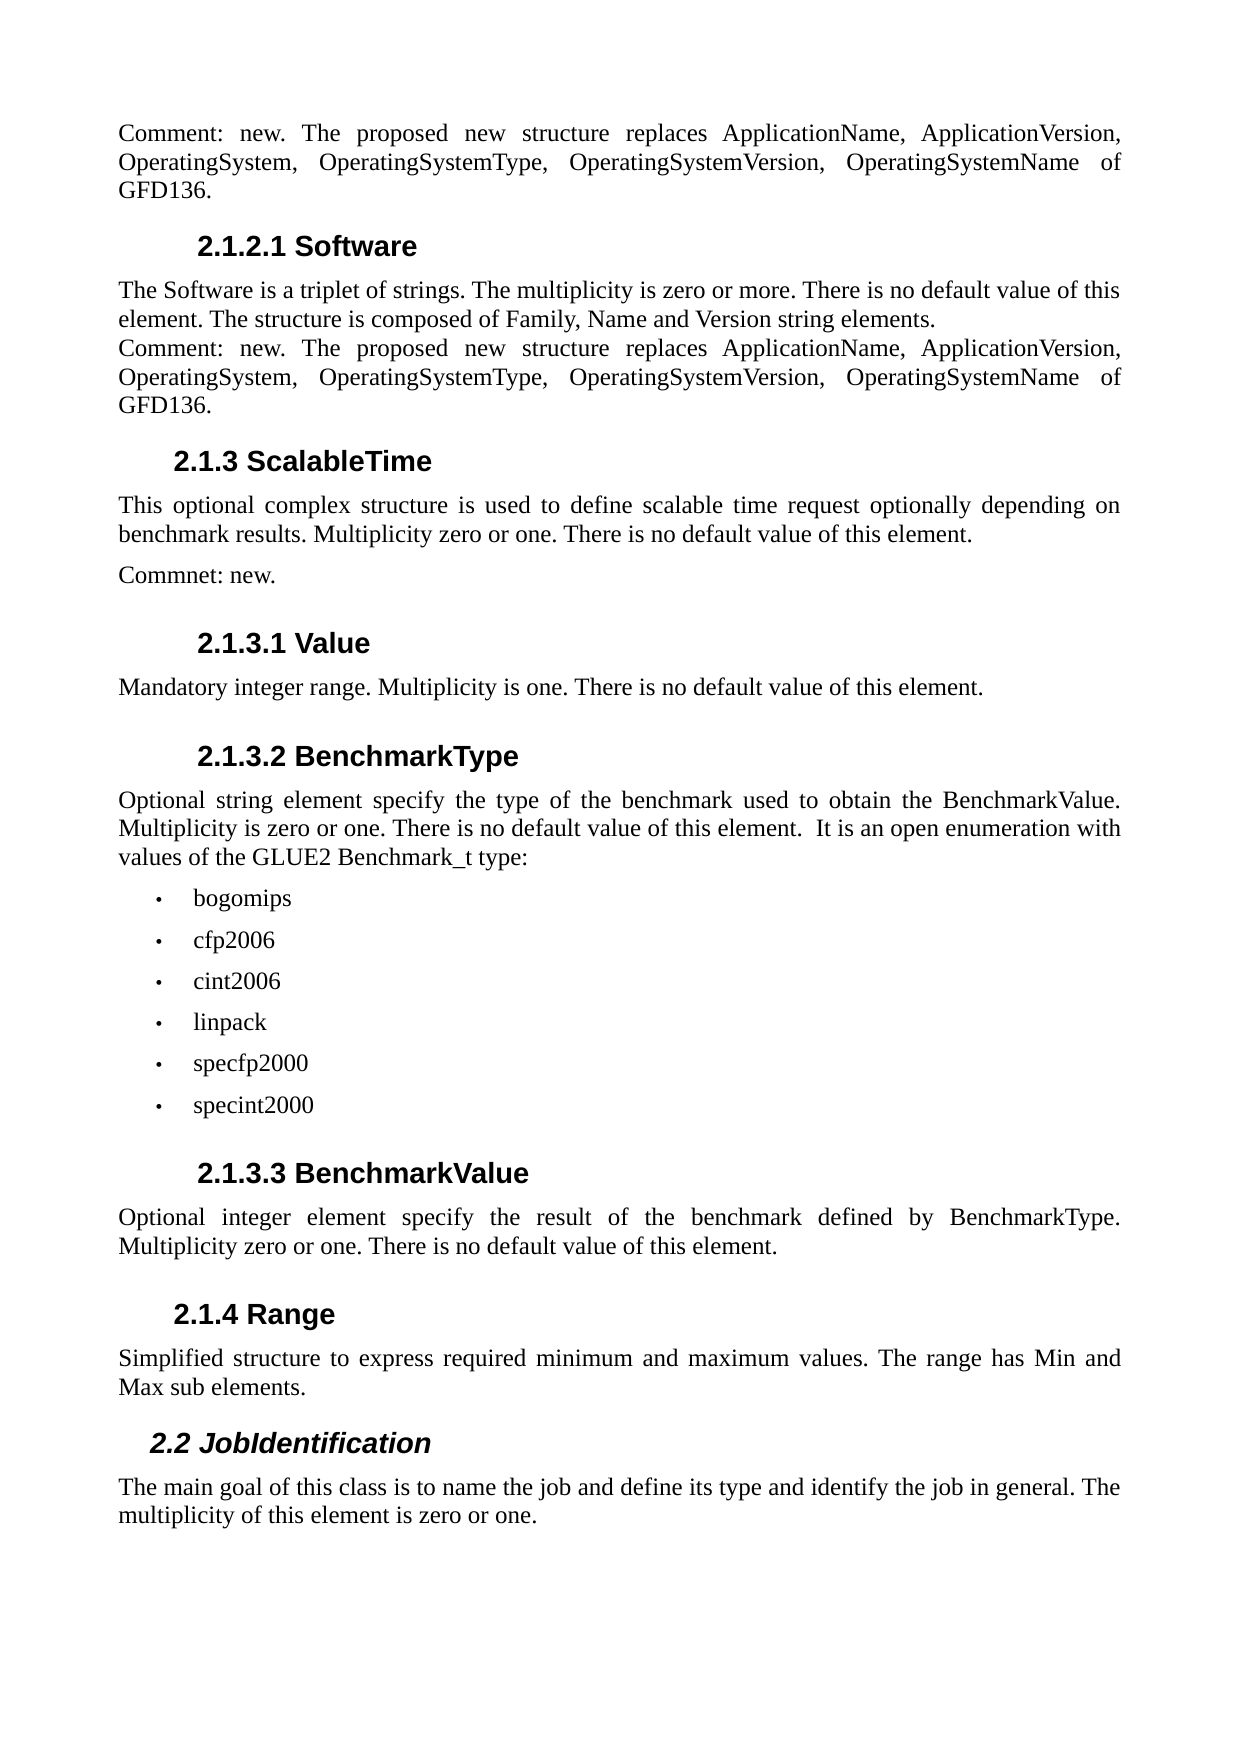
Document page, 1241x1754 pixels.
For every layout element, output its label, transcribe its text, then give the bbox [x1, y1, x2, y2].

text Comment: new. The proposed new structure replaces ApplicationName, ApplicationVersion, OperatingSystem, OperatingSystemType, OperatingSystemVersion, OperatingSystemName of GFD136. [118, 118, 1122, 204]
subtitle JobIdentification [142, 1426, 1122, 1459]
text Simplified structure to express required minimum and maximum values. The range has Min and Max sub elements. [118, 1343, 1122, 1401]
subtitle BenchmarkType [189, 739, 1122, 772]
list cint2006 [156, 966, 1122, 995]
text The Software is a triplet of strings. The multiplicity is zero or more. There is no default value of this element. The structure is composed of Family, Name and Version string elements. [118, 275, 1122, 333]
subtitle BenchmarkValue [189, 1156, 1122, 1189]
list specfp2000 [156, 1048, 1122, 1077]
subtitle Range [165, 1297, 1122, 1331]
subtitle ScalableTime [165, 444, 1122, 478]
list linpack [156, 1007, 1122, 1036]
text This optional complex structure is used to define scalable time request optionally depending on benchmark results. Multiplicity zero or one. There is no default value of this element. [118, 490, 1122, 548]
subtitle Value [189, 626, 1122, 660]
text Comment: new. The proposed new structure replaces ApplicationName, ApplicationVersion, OperatingSystem, OperatingSystemType, OperatingSystemVersion, OperatingSystemName of GFD136. [118, 333, 1122, 419]
text Optional integer element specify the result of the benchmark defined by BenchmarkType. Multiplicity zero or one. There is no default value of this element. [118, 1202, 1122, 1259]
list bogomips [156, 883, 1122, 912]
subtitle Software [189, 229, 1122, 263]
list specint2000 [156, 1090, 1122, 1118]
list cfp2006 [156, 925, 1122, 953]
text Mandatory integer range. Multiplicity is one. There is no default value of this element. [118, 672, 1122, 701]
text Optional string element specify the type of the benchmark used to obtain the BenchmarkValue. Multiplicity is zero or one. There is no default value of this element. It is an open enumeration with values of the GLUE2 Benchmark_t type: [118, 785, 1122, 871]
text The main goal of this class is to name the job and define its type and identify the job in general. The multiplicity of this element is zero or one. [118, 1472, 1122, 1529]
text Commnet: new. [118, 560, 1122, 589]
